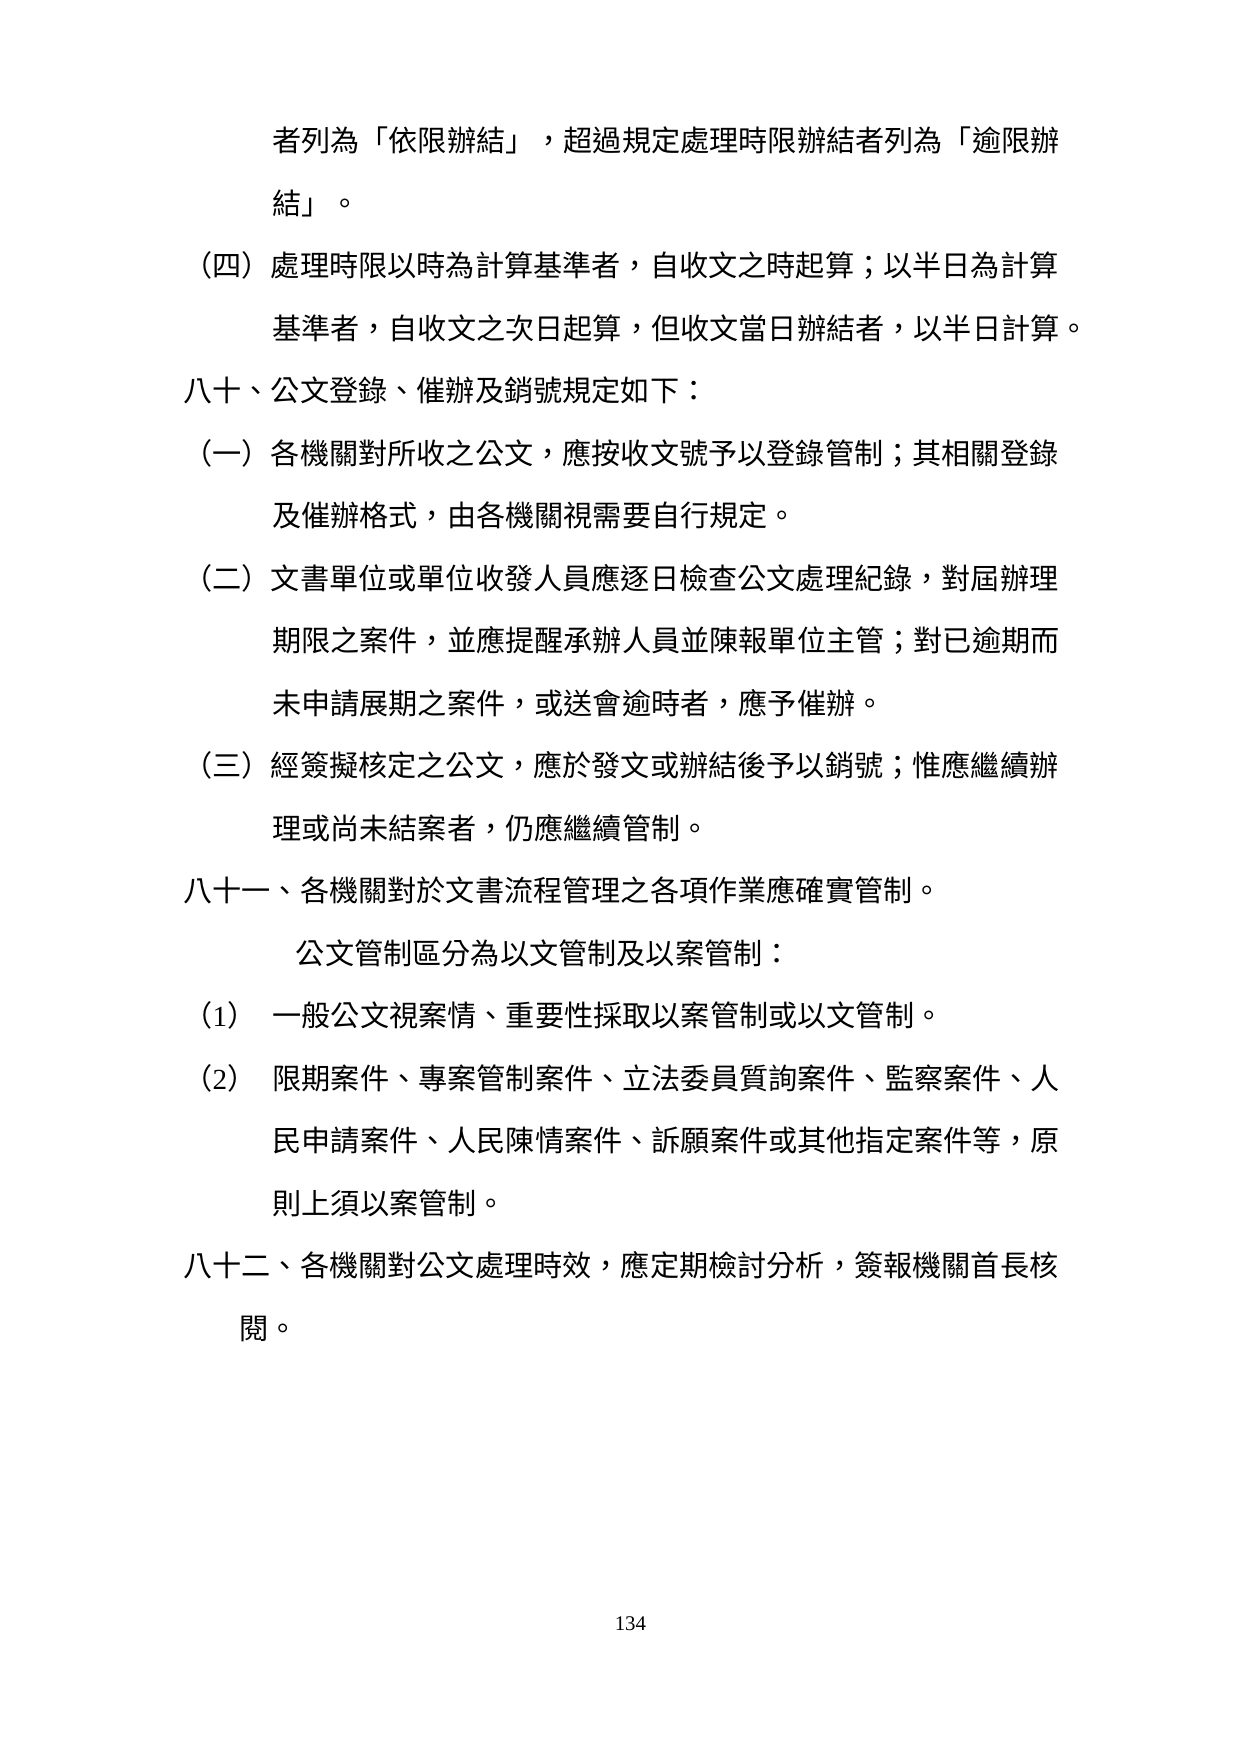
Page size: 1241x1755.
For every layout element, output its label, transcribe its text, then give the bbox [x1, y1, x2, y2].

text 八十二、各機關對公文處理時效，應定期檢討分析，簽報機關首長核閱。 [183, 1222, 1087, 1347]
list 限期案件、專案管制案件、立法委員質詢案件、監察案件、人民申請案件、人民陳情案件、訴願案件或其他指定案件等，原則上須以案管制。 [183, 1035, 1087, 1222]
text 者列為「依限辦結」，超過規定處理時限辦結者列為「逾限辦結」。 [183, 97, 1087, 222]
list 一般公文視案情、重要性採取以案管制或以文管制。 [183, 972, 1087, 1035]
text 公文管制區分為以文管制及以案管制： [239, 910, 1087, 972]
text 八十一、各機關對於文書流程管理之各項作業應確實管制。 [183, 847, 1087, 910]
text （四）處理時限以時為計算基準者，自收文之時起算；以半日為計算基準者，自收文之次日起算，但收文當日辦結者，以半日計算。 [183, 222, 1087, 347]
text 八十、公文登錄、催辦及銷號規定如下： [183, 347, 1087, 410]
text （三）經簽擬核定之公文，應於發文或辦結後予以銷號；惟應繼續辦理或尚未結案者，仍應繼續管制。 [183, 722, 1087, 847]
text （一）各機關對所收之公文，應按收文號予以登錄管制；其相關登錄及催辦格式，由各機關視需要自行規定。 [183, 410, 1087, 535]
text （二）文書單位或單位收發人員應逐日檢查公文處理紀錄，對屆辦理期限之案件，並應提醒承辦人員並陳報單位主管；對已逾期而未申請展期之案件，或送會逾時者，應予催辦。 [183, 535, 1087, 722]
